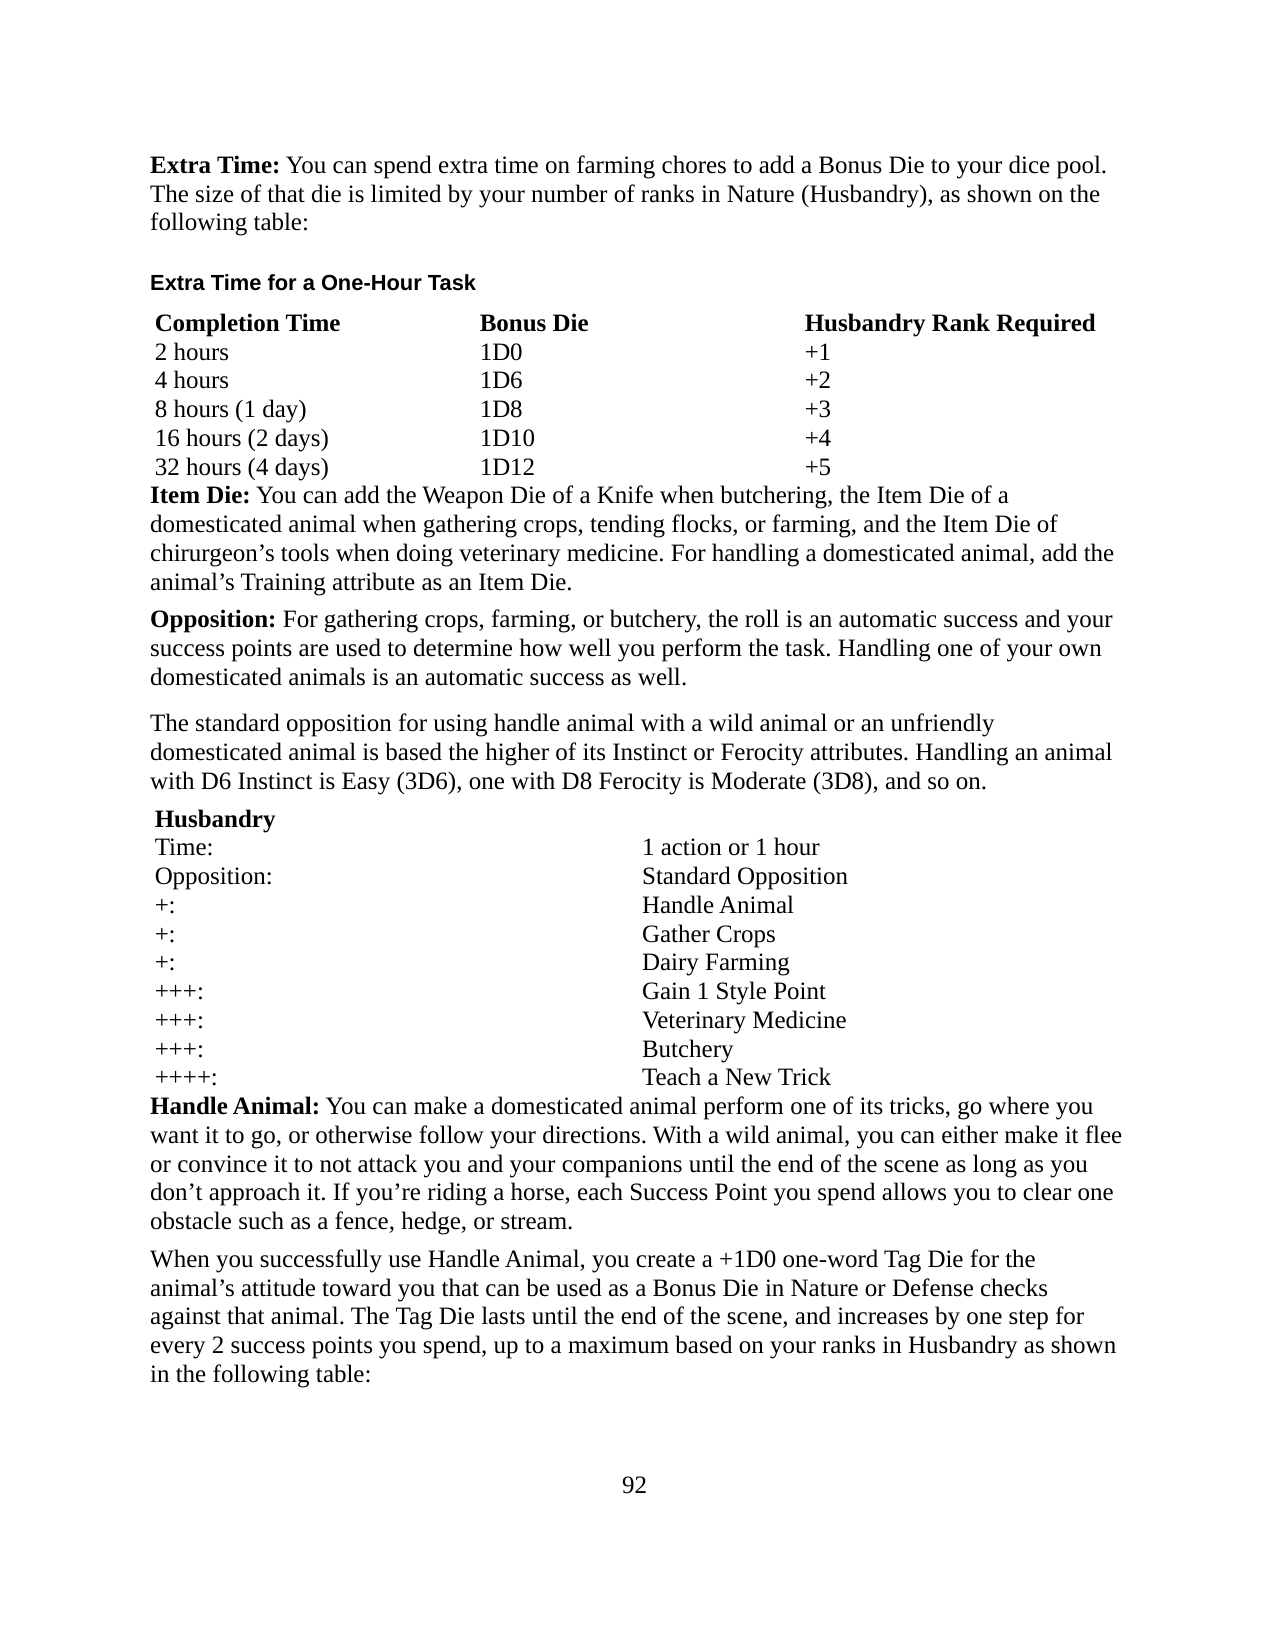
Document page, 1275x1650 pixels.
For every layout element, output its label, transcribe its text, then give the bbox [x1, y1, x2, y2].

table_cell 8 hours (1 day) [150, 394, 475, 423]
table_cell 1D12 [475, 452, 800, 480]
table_cell ++++: [150, 1063, 637, 1091]
text Item Die: You can add the Weapon Die of a Knife when butchering, the Item Die of a domesticated animal when gathering crops, tending flocks, or farming, and the Item Die of chirurgeon’s tools when doing veterinary medicine. For handling a domesticated animal, add the animal’s Training attribute as an Item Die. [150, 480, 1125, 595]
table_cell +5 [800, 452, 1125, 480]
table_header Completion Time [150, 308, 475, 337]
subtitle Extra Time for a One-Hour Task [150, 270, 1125, 295]
table_cell Opposition: [150, 861, 637, 890]
text When you successfully use Handle Animal, you create a +1D0 one-word Tag Die for the animal’s attitude toward you that can be used as a Bonus Die in Nature or Defense checks against that animal. The Tag Die lasts until the end of the scene, and increases by one step for every 2 success points you spend, up to a maximum based on your ranks in Husbandry as shown in the following table: [150, 1244, 1125, 1388]
table_header Husbandry [150, 804, 637, 832]
text The standard opposition for using handle animal with a wild animal or an unfriendly domesticated animal is based the higher of its Instinct or Ferocity attributes. Handling an animal with D6 Instinct is Easy (3D6), one with D8 Ferocity is Moderate (3D8), and so on. [150, 708, 1125, 795]
text Handle Animal: You can make a domesticated animal perform one of its tricks, go where you want it to go, or otherwise follow your directions. With a wild animal, you can either make it flee or convince it to not attack you and your companions until the end of the scene as long as you don’t approach it. If you’re riding a horse, each Success Point you spend allows you to clear one obstacle such as a fence, hedge, or stream. [150, 1091, 1125, 1235]
table_cell Gather Crops [638, 919, 1125, 947]
table_cell +3 [800, 394, 1125, 423]
table_cell Gain 1 Style Point [638, 976, 1125, 1005]
table_cell 1D6 [475, 365, 800, 394]
table_cell +: [150, 948, 637, 976]
table_header Bonus Die [475, 308, 800, 337]
table_cell 1D10 [475, 423, 800, 452]
table_cell Time: [150, 833, 637, 861]
text Opposition: For gathering crops, farming, or butchery, the roll is an automatic success and your success points are used to determine how well you perform the task. Handling one of your own domesticated animals is an automatic success as well. [150, 604, 1125, 691]
table_cell 1D8 [475, 394, 800, 423]
table_cell +1 [800, 337, 1125, 365]
table_cell 1 action or 1 hour [638, 833, 1125, 861]
text Extra Time: You can spend extra time on farming chores to add a Bonus Die to your dice pool. The size of that die is limited by your number of ranks in Nature (Husbandry), as shown on the following table: [150, 150, 1125, 236]
table_cell +: [150, 919, 637, 947]
table_cell Butchery [638, 1034, 1125, 1062]
table_cell +2 [800, 365, 1125, 394]
table_cell +++: [150, 1034, 637, 1062]
table_cell Standard Opposition [638, 861, 1125, 890]
table_cell Teach a New Trick [638, 1063, 1125, 1091]
table_cell Veterinary Medicine [638, 1005, 1125, 1034]
table_cell +: [150, 890, 637, 919]
table_cell +++: [150, 976, 637, 1005]
table_header Husbandry Rank Required [800, 308, 1125, 337]
table_cell Dairy Farming [638, 948, 1125, 976]
table_cell +4 [800, 423, 1125, 452]
table_cell 4 hours [150, 365, 475, 394]
table_cell 1D0 [475, 337, 800, 365]
table_cell 2 hours [150, 337, 475, 365]
table_header [638, 804, 1125, 832]
table_cell +++: [150, 1005, 637, 1034]
table_cell Handle Animal [638, 890, 1125, 919]
table_cell 16 hours (2 days) [150, 423, 475, 452]
table_cell 32 hours (4 days) [150, 452, 475, 480]
